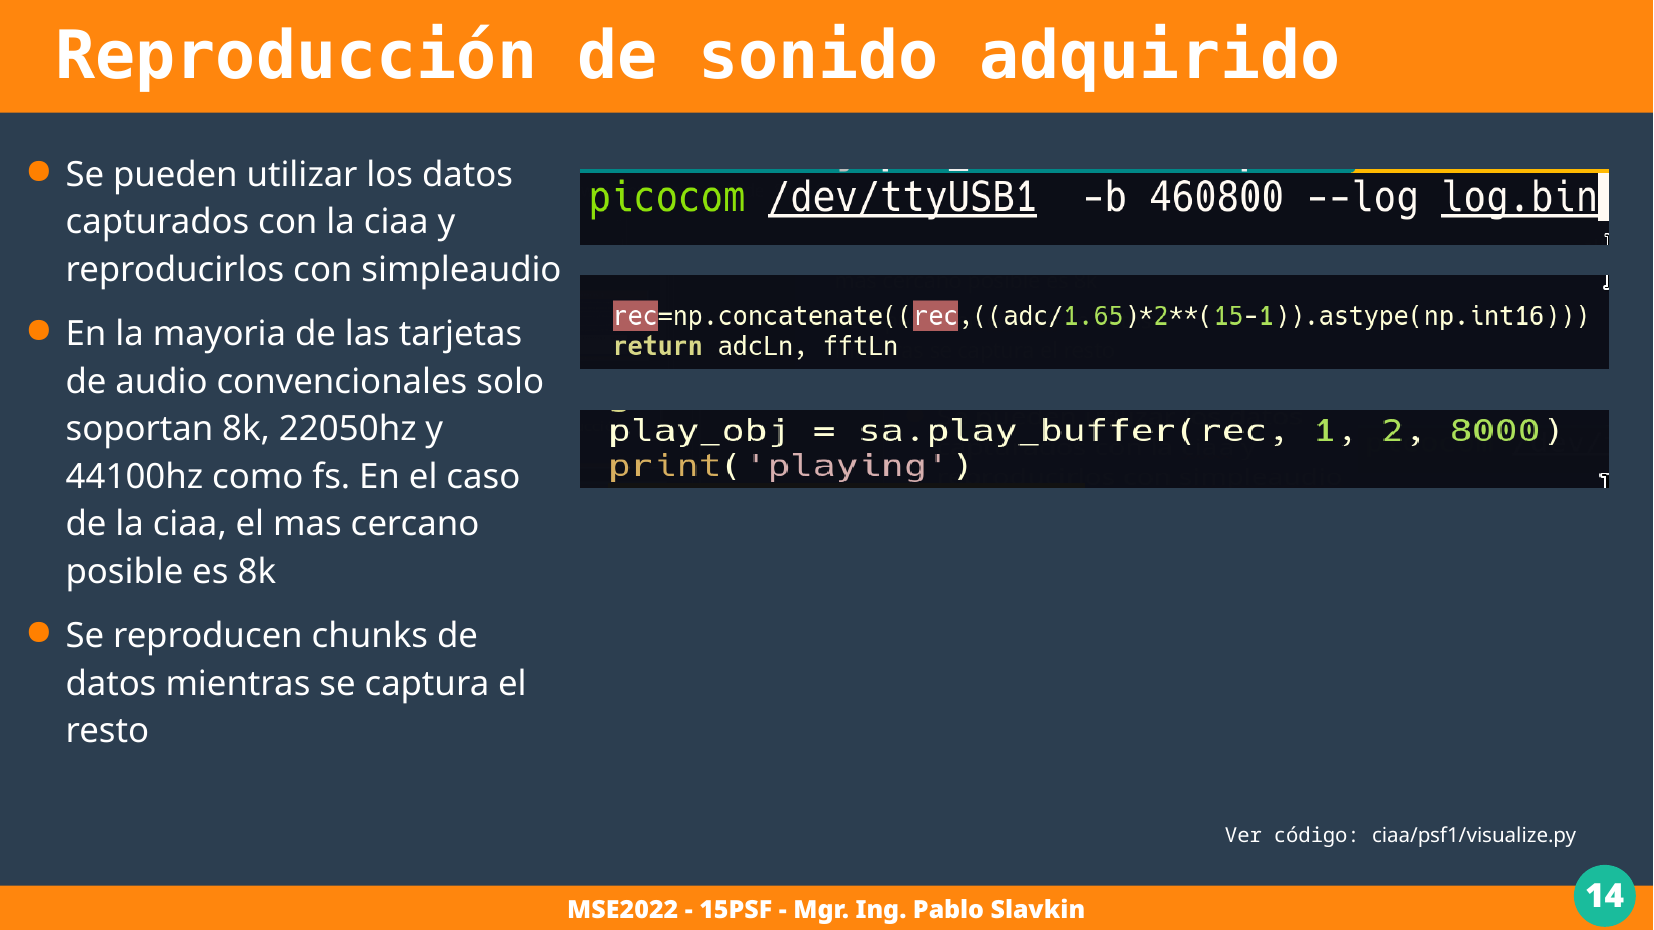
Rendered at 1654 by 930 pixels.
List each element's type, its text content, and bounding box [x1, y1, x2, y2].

list Se pueden utilizar los datos capturados con la ciaa y reproducirlos con simpleaudio En la mayoria de las tarjetas de audio convencionales solo soportan 8k, 22050hz y 44100hz como fs. En el caso de la ciaa, el mas cercano posible es 8k Se reproducen chunks de datos mientras se captura el resto [11, 149, 563, 806]
picture [580, 410, 1609, 488]
title Reproducción de sonido adquirido [55, 16, 1593, 76]
picture [580, 169, 1609, 245]
picture [580, 275, 1609, 369]
text_box Ver código: ciaa/psf1/visualize.py [1203, 801, 1598, 869]
